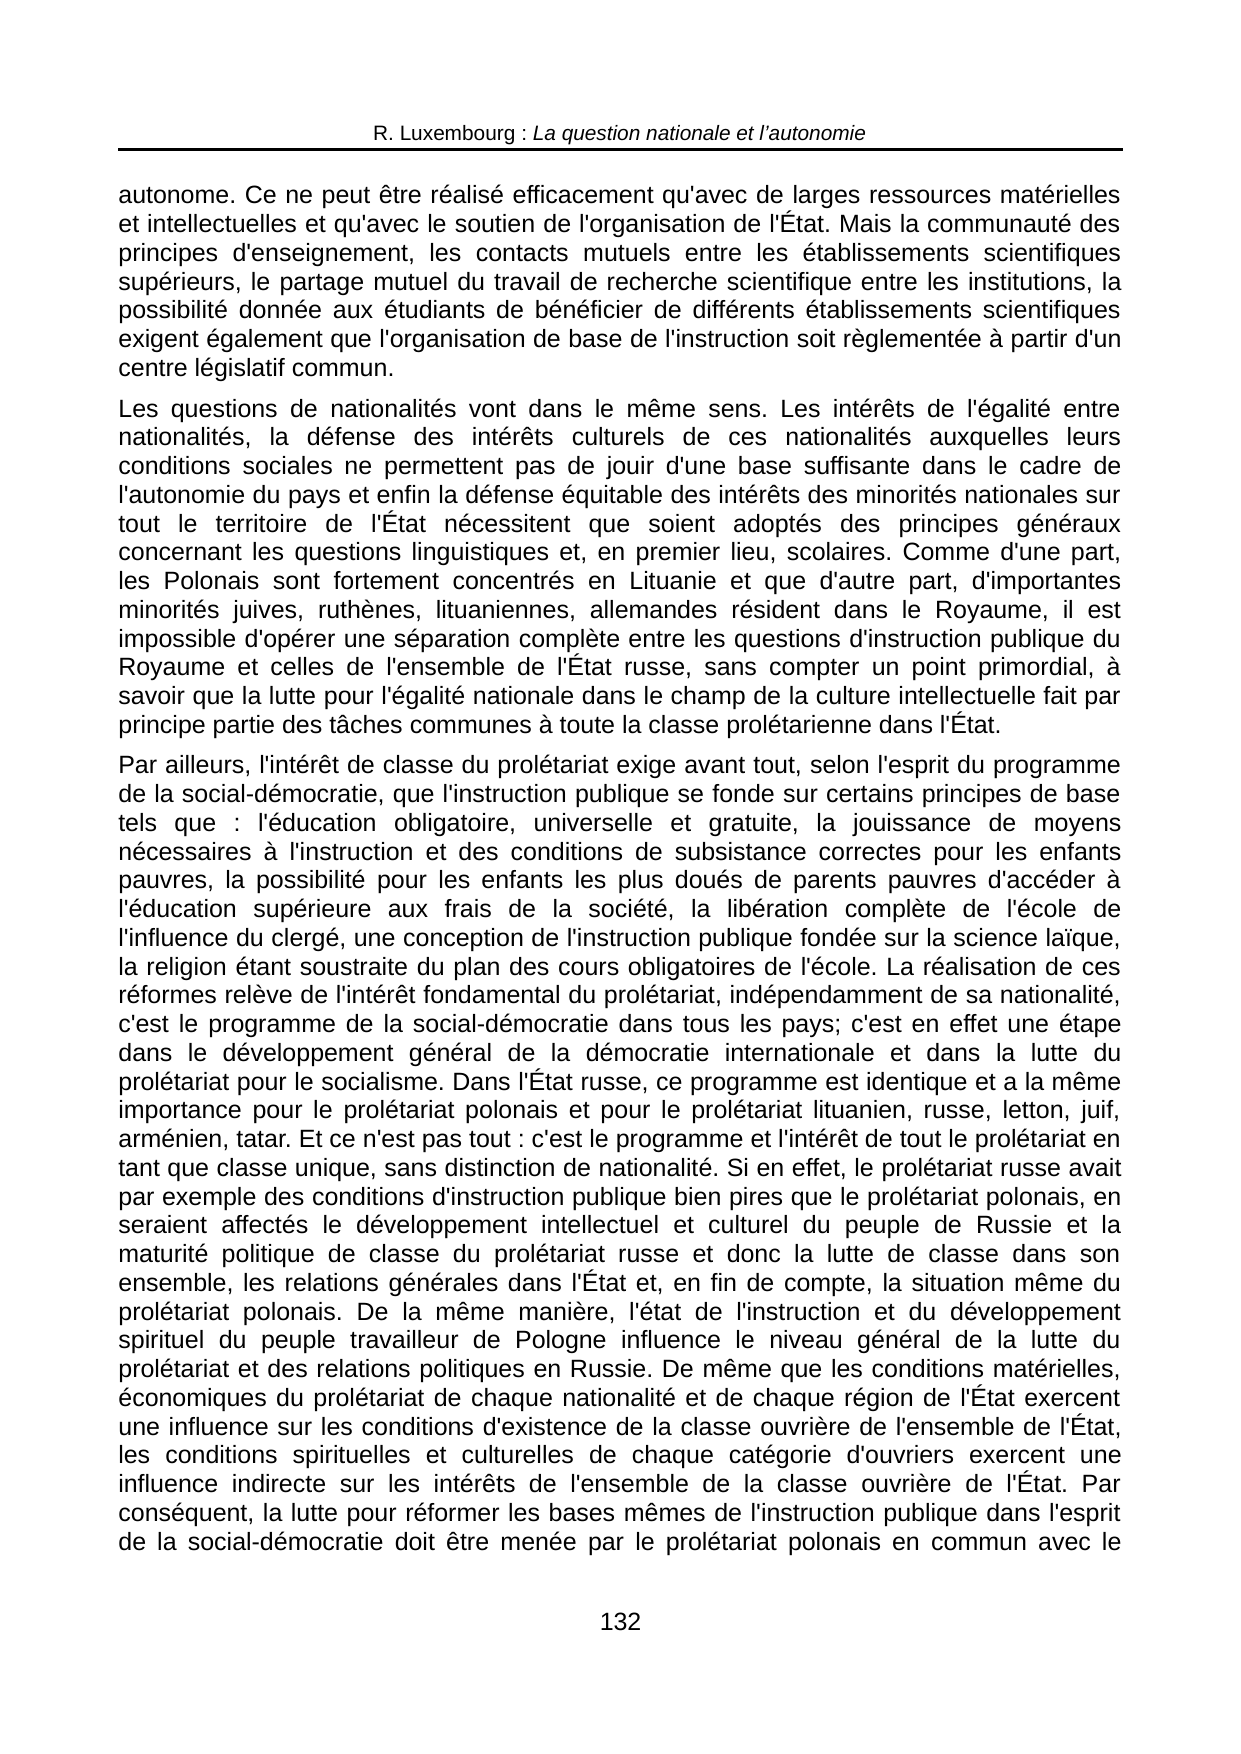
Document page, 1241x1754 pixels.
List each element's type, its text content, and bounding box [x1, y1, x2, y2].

text autonome. Ce ne peut être réalisé efficacement qu'avec de larges ressources matérielles et intellectuelles et qu'avec le soutien de l'organisation de l'État. Mais la communauté des principes d'enseignement, les contacts mutuels entre les établissements scientifiques supérieurs, le partage mutuel du travail de recherche scientifique entre les institutions, la possibilité donnée aux étudiants de bénéficier de différents établissements scientifiques exigent également que l'organisation de base de l'instruction soit règlementée à partir d'un centre législatif commun. [118, 181, 1123, 382]
text Les questions de nationalités vont dans le même sens. Les intérêts de l'égalité entre nationalités, la défense des intérêts culturels de ces nationalités auxquelles leurs conditions sociales ne permettent pas de jouir d'une base suffisante dans le cadre de l'autonomie du pays et enfin la défense équitable des intérêts des minorités nationales sur tout le territoire de l'État nécessitent que soient adoptés des principes généraux concernant les questions linguistiques et, en premier lieu, scolaires. Comme d'une part, les Polonais sont fortement concentrés en Lituanie et que d'autre part, d'importantes minorités juives, ruthènes, lituaniennes, allemandes résident dans le Royaume, il est impossible d'opérer une séparation complète entre les questions d'instruction publique du Royaume et celles de l'ensemble de l'État russe, sans compter un point primordial, à savoir que la lutte pour l'égalité nationale dans le champ de la culture intellectuelle fait par principe partie des tâches communes à toute la classe prolétarienne dans l'État. [118, 393, 1123, 738]
text Par ailleurs, l'intérêt de classe du prolétariat exige avant tout, selon l'esprit du programme de la social-démocratie, que l'instruction publique se fonde sur certains principes de base tels que : l'éducation obligatoire, universelle et gratuite, la jouissance de moyens nécessaires à l'instruction et des conditions de subsistance correctes pour les enfants pauvres, la possibilité pour les enfants les plus doués de parents pauvres d'accéder à l'éducation supérieure aux frais de la société, la libération complète de l'école de l'influence du clergé, une conception de l'instruction publique fondée sur la science laïque, la religion étant soustraite du plan des cours obligatoires de l'école. La réalisation de ces réformes relève de l'intérêt fondamental du prolétariat, indépendamment de sa nationalité, c'est le programme de la social-démocratie dans tous les pays; c'est en effet une étape dans le développement général de la démocratie internationale et dans la lutte du prolétariat pour le socialisme. Dans l'État russe, ce programme est identique et a la même importance pour le prolétariat polonais et pour le prolétariat lituanien, russe, letton, juif, arménien, tatar. Et ce n'est pas tout : c'est le programme et l'intérêt de tout le prolétariat en tant que classe unique, sans distinction de nationalité. Si en effet, le prolétariat russe avait par exemple des conditions d'instruction publique bien pires que le prolétariat polonais, en seraient affectés le développement intellectuel et culturel du peuple de Russie et la maturité politique de classe du prolétariat russe et donc la lutte de classe dans son ensemble, les relations générales dans l'État et, en fin de compte, la situation même du prolétariat polonais. De la même manière, l'état de l'instruction et du développement spirituel du peuple travailleur de Pologne influence le niveau général de la lutte du prolétariat et des relations politiques en Russie. De même que les conditions matérielles, économiques du prolétariat de chaque nationalité et de chaque région de l'État exercent une influence sur les conditions d'existence de la classe ouvrière de l'ensemble de l'État, les conditions spirituelles et culturelles de chaque catégorie d'ouvriers exercent une influence indirecte sur les intérêts de l'ensemble de la classe ouvrière de l'État. Par conséquent, la lutte pour réformer les bases mêmes de l'instruction publique dans l'esprit de la social-démocratie doit être menée par le prolétariat polonais en commun avec le [118, 750, 1123, 1555]
